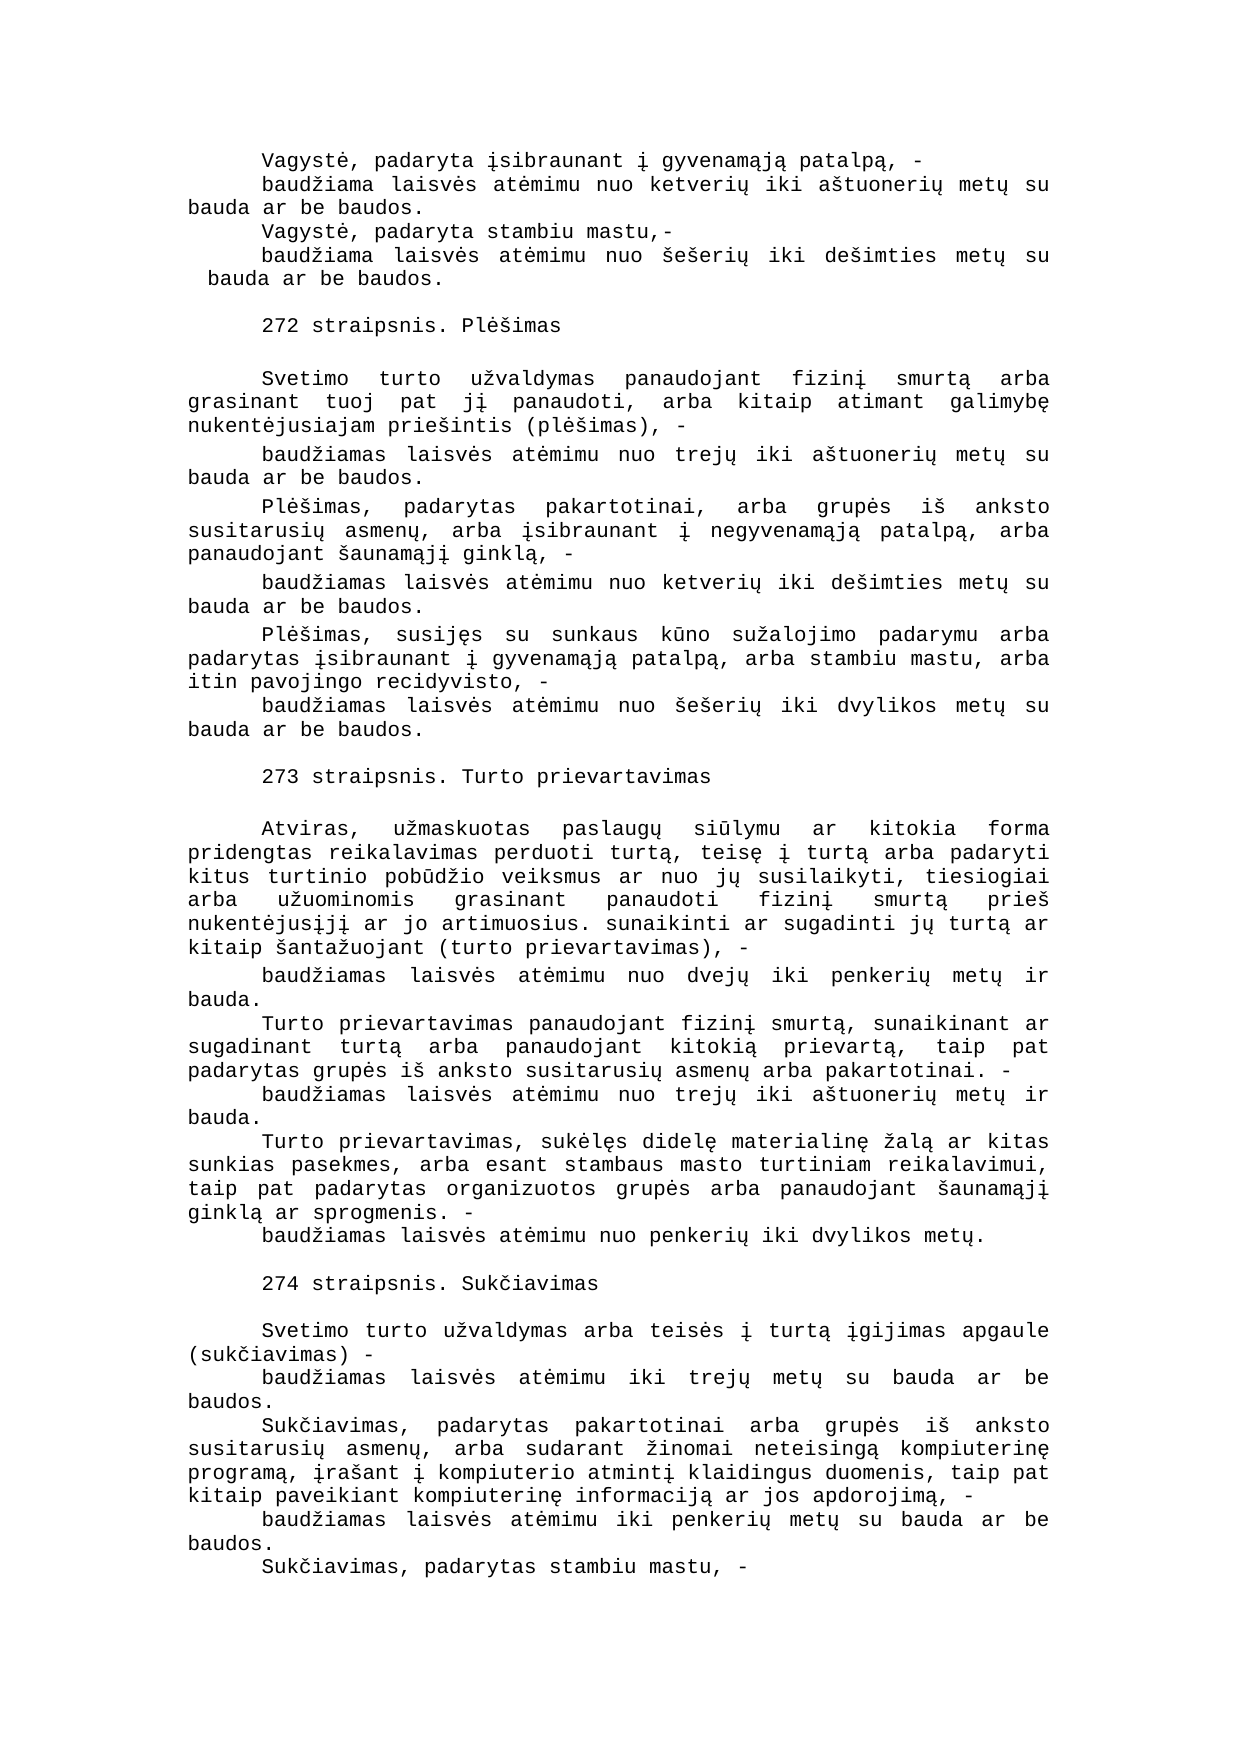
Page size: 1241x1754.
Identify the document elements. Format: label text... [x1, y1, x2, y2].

text Vagystė, padaryta įsibraunant į gyvenamąją patalpą, - [187, 150, 1050, 174]
text baudžiama laisvės atėmimu nuo ketverių iki aštuonerių metų su bauda ar be baudos. [187, 174, 1050, 221]
text baudžiamas laisvės atėmimu nuo šešerių iki dvylikos metų su bauda ar be baudos. [187, 695, 1050, 742]
text baudžiama laisvės atėmimu nuo šešerių iki dešimties metų su bauda ar be baudos. [207, 244, 1050, 292]
text baudžiamas laisvės atėmimu nuo penkerių iki dvylikos metų. [187, 1225, 1050, 1249]
text Atviras, užmaskuotas paslaugų siūlymu ar kitokia forma pridengtas reikalavimas perduoti turtą, teisę į turtą arba padaryti kitus turtinio pobūdžio veiksmus ar nuo jų susilaikyti, tiesiogiai arba užuominomis grasinant panaudoti fizinį smurtą prieš nukentėjusįjį ar jo artimuosius. sunaikinti ar sugadinti jų turtą ar kitaip šantažuojant (turto prievartavimas), - [187, 818, 1050, 960]
text 274 straipsnis. Sukčiavimas [205, 1273, 1050, 1296]
text Plėšimas, padarytas pakartotinai, arba grupės iš anksto susitarusių asmenų, arba įsibraunant į negyvenamąją patalpą, arba panaudojant šaunamąjį ginklą, - [187, 496, 1050, 567]
text baudžiamas laisvės atėmimu iki trejų metų su bauda ar be baudos. [187, 1367, 1050, 1414]
text baudžiamas laisvės atėmimu nuo dvejų iki penkerių metų ir bauda. [187, 965, 1050, 1013]
text Plėšimas, susijęs su sunkaus kūno sužalojimo padarymu arba padarytas įsibraunant į gyvenamąją patalpą, arba stambiu mastu, arba itin pavojingo recidyvisto, - [187, 624, 1050, 695]
text Svetimo turto užvaldymas panaudojant fizinį smurtą arba grasinant tuoj pat jį panaudoti, arba kitaip atimant galimybę nukentėjusiajam priešintis (plėšimas), - [187, 368, 1050, 439]
text baudžiamas laisvės atėmimu iki penkerių metų su bauda ar be baudos. [187, 1509, 1050, 1556]
text baudžiamas laisvės atėmimu nuo trejų iki aštuonerių metų su bauda ar be baudos. [187, 444, 1050, 491]
text Turto prievartavimas panaudojant fizinį smurtą, sunaikinant ar sugadinant turtą arba panaudojant kitokią prievartą, taip pat padarytas grupės iš anksto susitarusių asmenų arba pakartotinai. - [187, 1013, 1050, 1083]
text baudžiamas laisvės atėmimu nuo ketverių iki dešimties metų su bauda ar be baudos. [187, 572, 1050, 619]
text 273 straipsnis. Turto prievartavimas [206, 766, 1050, 790]
text baudžiamas laisvės atėmimu nuo trejų iki aštuonerių metų ir bauda. [187, 1083, 1050, 1131]
text Sukčiavimas, padarytas pakartotinai arba grupės iš anksto susitarusių asmenų, arba sudarant žinomai neteisingą kompiuterinę programą, įrašant į kompiuterio atmintį klaidingus duomenis, taip pat kitaip paveikiant kompiuterinę informaciją ar jos apdorojimą, - [187, 1414, 1050, 1509]
text 272 straipsnis. Plėšimas [208, 316, 1050, 339]
text Svetimo turto užvaldymas arba teisės į turtą įgijimas apgaule (sukčiavimas) - [187, 1320, 1050, 1367]
text Turto prievartavimas, sukėlęs didelę materialinę žalą ar kitas sunkias pasekmes, arba esant stambaus masto turtiniam reikalavimui, taip pat padarytas organizuotos grupės arba panaudojant šaunamąjį ginklą ar sprogmenis. - [187, 1131, 1050, 1225]
text Sukčiavimas, padarytas stambiu mastu, - [206, 1556, 1050, 1580]
text Vagystė, padaryta stambiu mastu,- [207, 221, 1050, 244]
